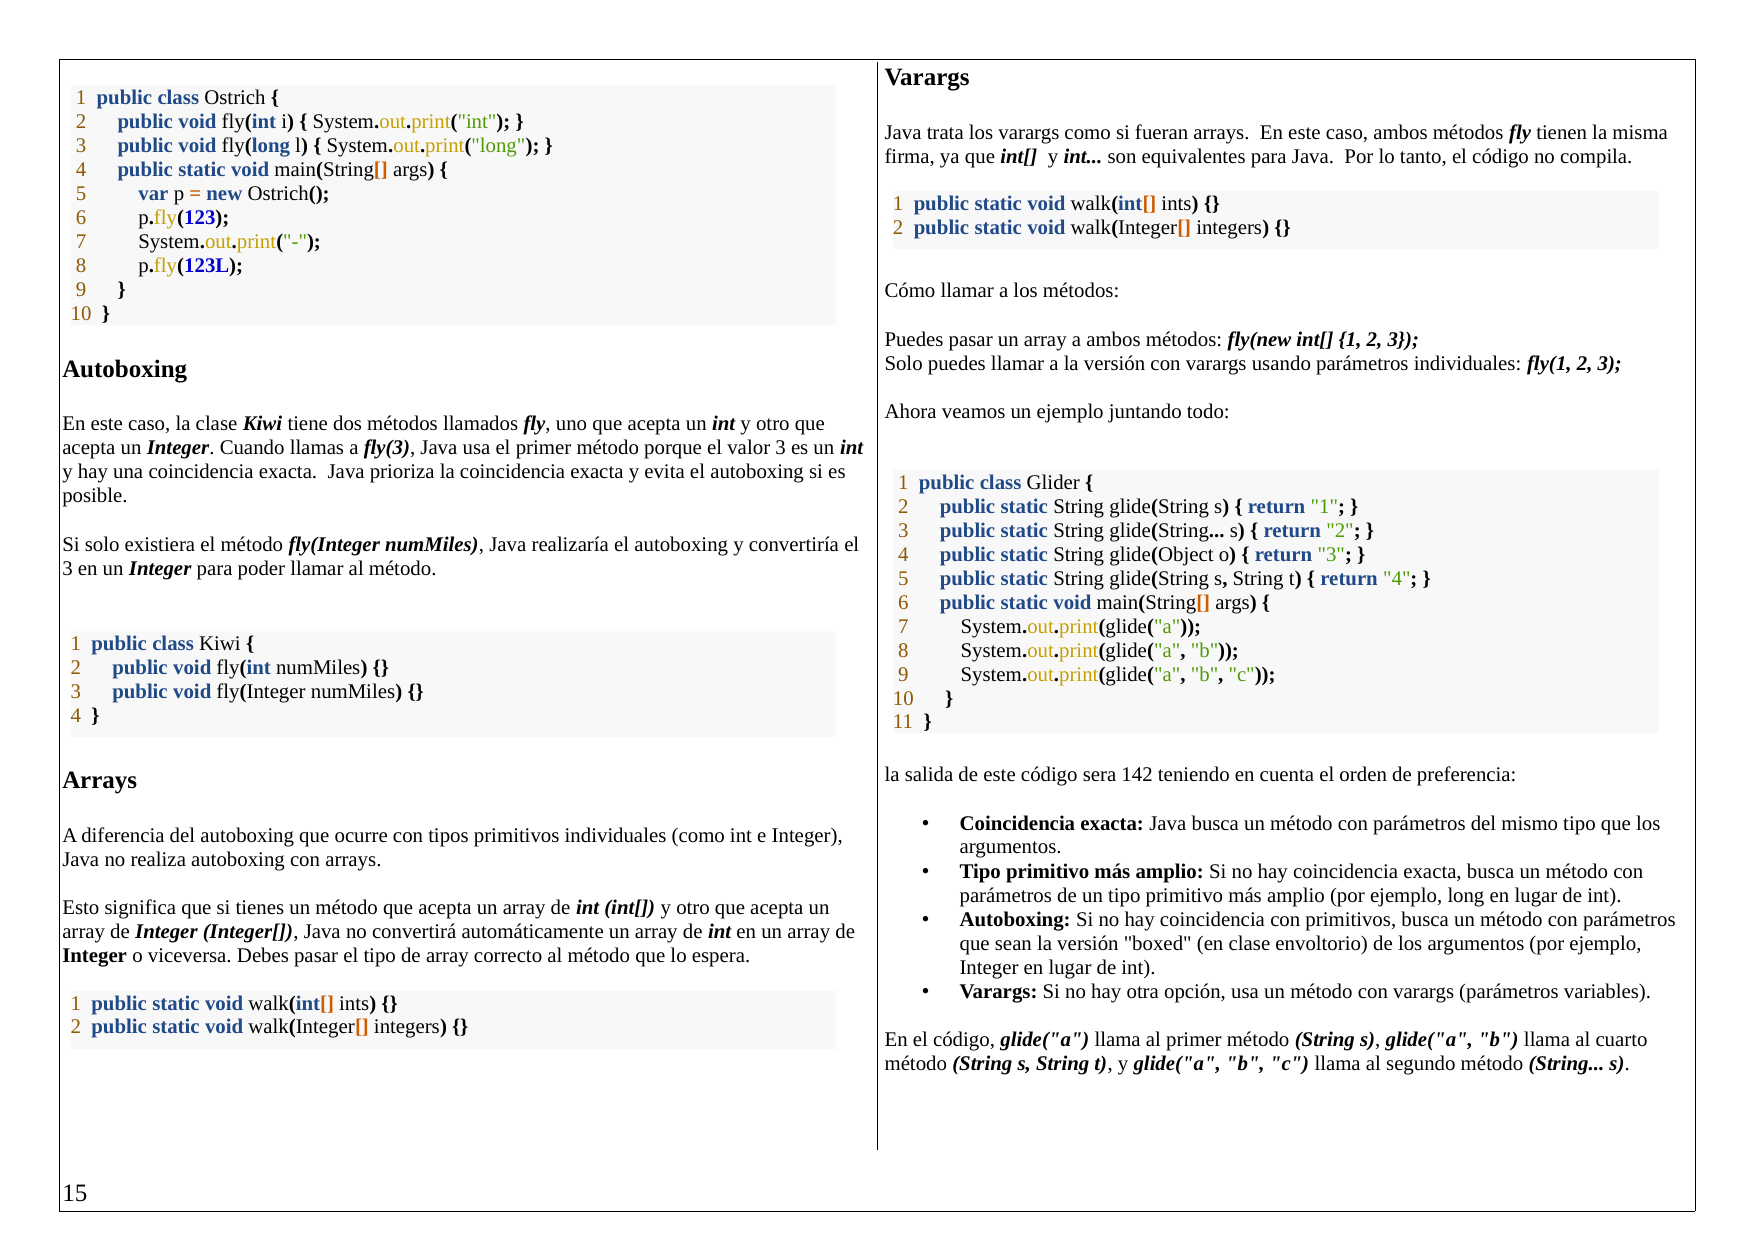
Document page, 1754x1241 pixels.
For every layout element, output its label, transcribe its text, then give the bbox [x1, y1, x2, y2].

text En este caso, la clase Kiwi tiene dos métodos llamados fly, uno que acepta un int y otro que acepta un Integer. Cuando llamas a fly(3), Java usa el primer método porque el valor 3 es un int y hay una coincidencia exacta. Java prioriza la coincidencia exacta y evita el autoboxing si es posible. [62, 411, 869, 507]
list Autoboxing: Si no hay coincidencia con primitivos, busca un método con parámetros que sean la versión "boxed" (en clase envoltorio) de los argumentos (por ejemplo, Integer en lugar de int). [922, 907, 1692, 979]
list Tipo primitivo más amplio: Si no hay coincidencia exacta, busca un método con parámetros de un tipo primitivo más amplio (por ejemplo, long en lugar de int). [922, 858, 1692, 907]
text Puedes pasar un array a ambos métodos: fly(new int[] {1, 2, 3}); [884, 326, 1692, 351]
text Autoboxing [62, 354, 869, 382]
text la salida de este código sera 142 teniendo en cuenta el orden de preferencia: [884, 762, 1692, 786]
text En el código, glide("a") llama al primer método (String s), glide("a", "b") llama al cuarto método (String s, String t), y glide("a", "b", "c") llama al segundo método (String... s). [884, 1027, 1692, 1075]
text Solo puedes llamar a la versión con varargs usando parámetros individuales: fly(1, 2, 3); [884, 351, 1692, 374]
list Coincidencia exacta: Java busca un método con parámetros del mismo tipo que los argumentos. [922, 810, 1692, 858]
text Arrays [62, 766, 869, 794]
text Si solo existiera el método fly(Integer numMiles), Java realizaría el autoboxing y convertiría el 3 en un Integer para poder llamar al método. [62, 531, 869, 579]
list Varargs: Si no hay otra opción, usa un método con varargs (parámetros variables). [922, 979, 1692, 1003]
text Ahora veamos un ejemplo juntando todo: [884, 399, 1692, 423]
text A diferencia del autoboxing que ocurre con tipos primitivos individuales (como int e Integer), Java no realiza autoboxing con arrays. [62, 823, 869, 871]
text Esto significa que si tienes un método que acepta un array de int (int[]) y otro que acepta un array de Integer (Integer[]), Java no convertirá automáticamente un array de int en un array de Integer o viceversa. Debes pasar el tipo de array correcto al método que lo espera. [62, 895, 869, 967]
text Cómo llamar a los métodos: [884, 278, 1692, 302]
text Varargs [884, 62, 1692, 91]
text Java trata los varargs como si fueran arrays. En este caso, ambos métodos fly tienen la misma firma, ya que int[] y int... son equivalentes para Java. Por lo tanto, el código no compila. [884, 119, 1692, 168]
